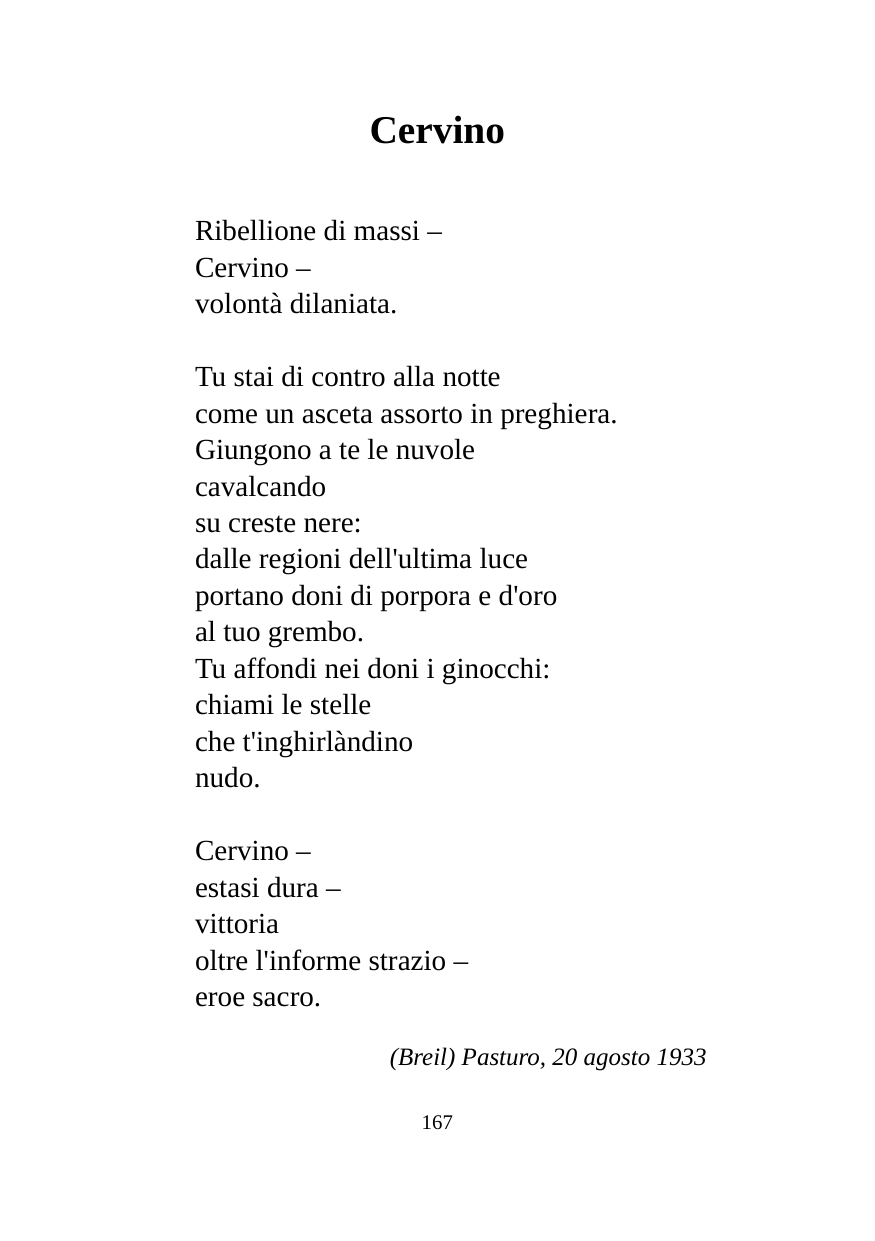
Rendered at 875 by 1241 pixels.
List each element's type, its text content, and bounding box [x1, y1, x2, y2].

text nudo. [195, 760, 768, 794]
text come un asceta assorto in preghiera. [195, 396, 768, 429]
text Cervino – [195, 250, 768, 283]
text che t'inghirlàndino [195, 724, 768, 757]
text chiami le stelle [195, 687, 768, 721]
text Cervino – [195, 833, 768, 867]
text Tu affondi nei doni i ginocchi: [195, 651, 768, 684]
text eroe sacro. [195, 979, 768, 1013]
text Giungono a te le nuvole [195, 432, 768, 466]
text volontà dilaniata. [195, 286, 768, 320]
text Ribellione di massi – [195, 213, 768, 247]
text vittoria [195, 906, 768, 940]
text (Breil) Pasturo, 20 agosto 1933 [106, 1042, 709, 1071]
subtitle Cervino [106, 106, 768, 152]
text estasi dura – [195, 870, 768, 903]
text al tuo grembo. [195, 614, 768, 648]
text su creste nere: [195, 505, 768, 539]
text portano doni di porpora e d'oro [195, 578, 768, 612]
text cavalcando [195, 469, 768, 502]
text Tu stai di contro alla notte [195, 359, 768, 393]
text oltre l'informe strazio – [195, 943, 768, 976]
text dalle regioni dell'ultima luce [195, 542, 768, 575]
